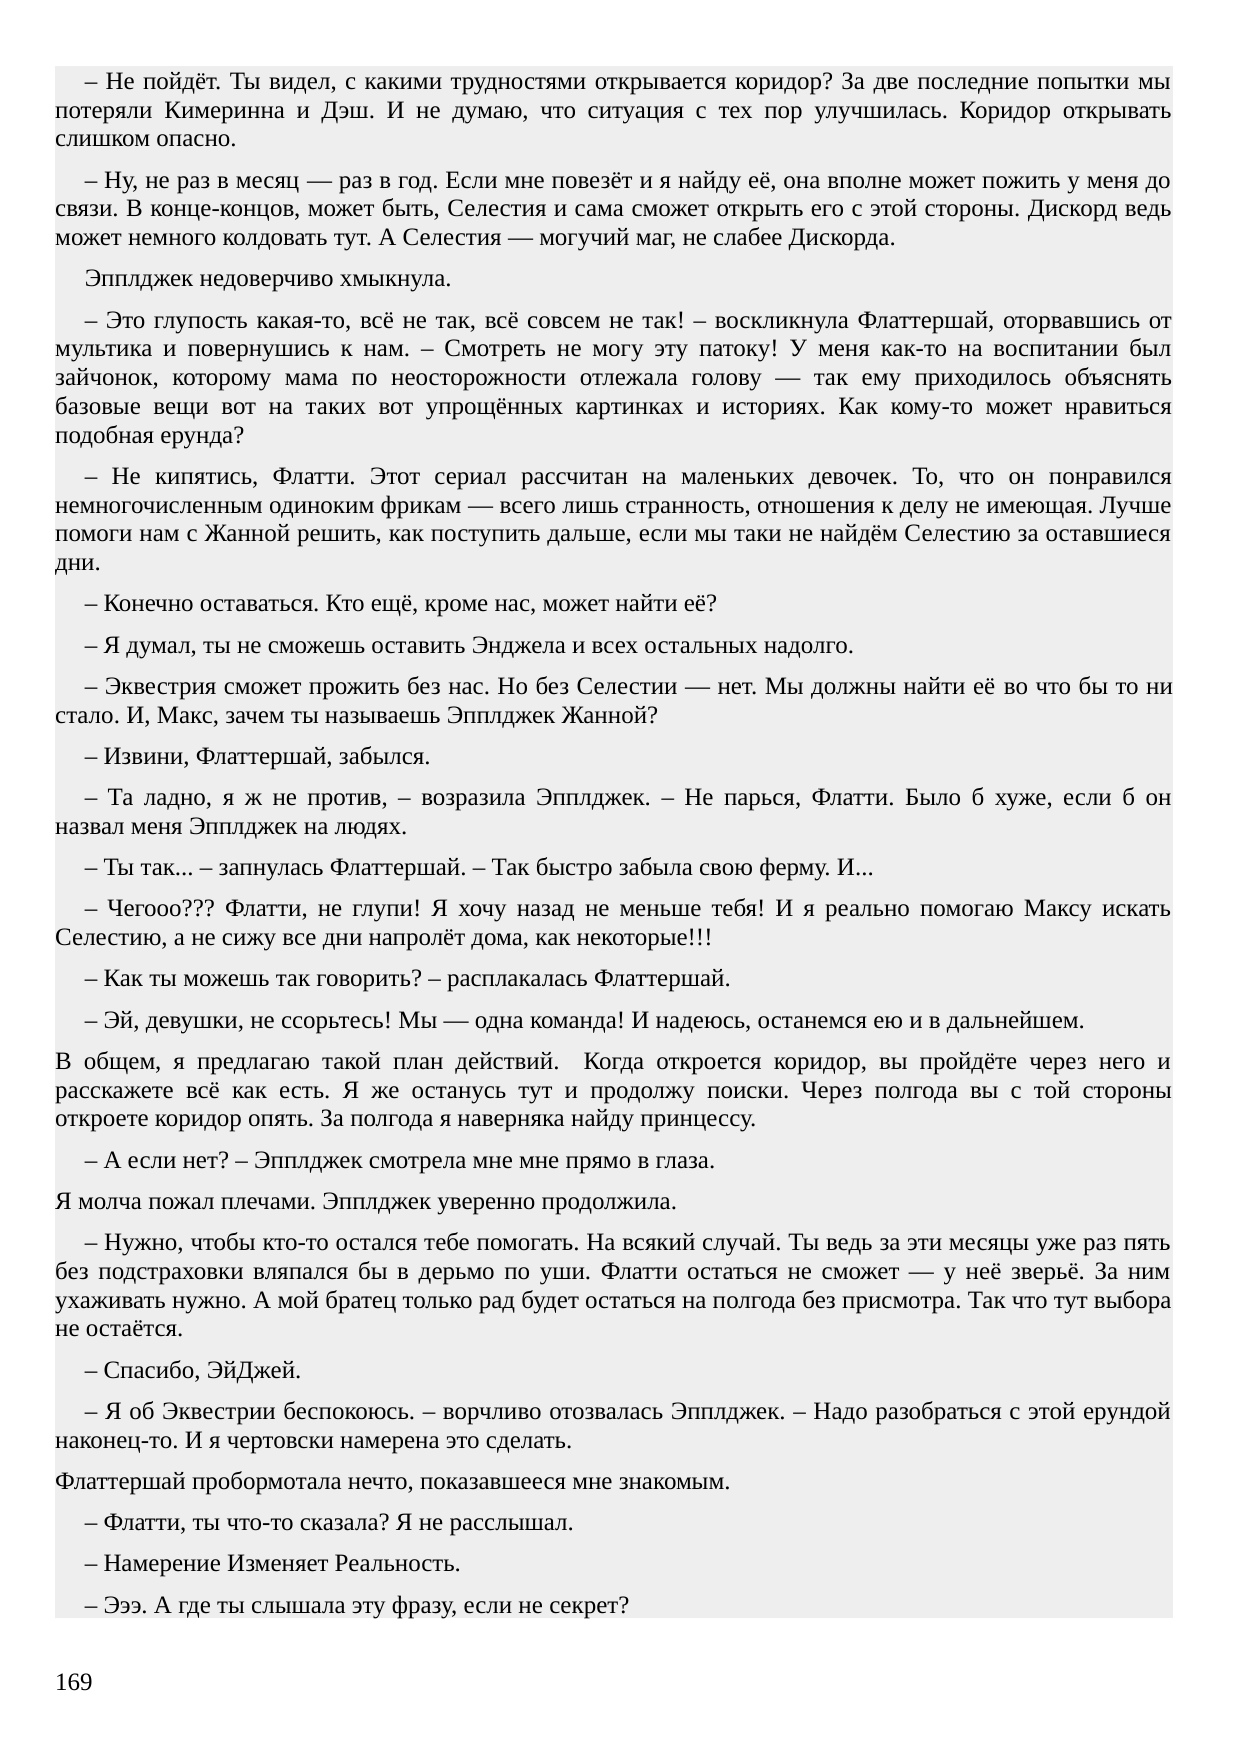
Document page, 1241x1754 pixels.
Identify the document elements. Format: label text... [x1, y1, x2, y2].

text – Я об Эквестрии беспокоюсь. – ворчливо отозвалась Эпплджек. – Надо разобраться с этой ерундой наконец-то. И я чертовски намерена это сделать. [55, 1396, 1173, 1453]
text – Это глупость какая-то, всё не так, всё совсем не так! – воскликнула Флаттершай, оторвавшись от мультика и повернушись к нам. – Смотреть не могу эту патоку! У меня как-то на воспитании был зайчонок, которому мама по неосторожности отлежала голову — так ему приходилось объяснять базовые вещи вот на таких вот упрощённых картинках и историях. Как кому-то может нравиться подобная ерунда? [55, 305, 1173, 448]
text – Намерение Изменяет Реальность. [55, 1548, 1173, 1577]
text – Как ты можешь так говорить? – расплакалась Флаттершай. [55, 963, 1173, 992]
text Эпплджек недоверчиво хмыкнула. [55, 263, 1173, 292]
list В общем, я предлагаю такой план действий. Когда откроется коридор, вы пройдёте через него и расскажете всё как есть. Я же останусь тут и продолжу поиски. Через полгода вы с той стороны откроете коридор опять. За полгода я наверняка найду принцессу. [55, 1046, 1173, 1132]
text – Та ладно, я ж не против, – возразила Эпплджек. – Не парься, Флатти. Было б хуже, если б он назвал меня Эпплджек на людях. [55, 782, 1173, 840]
text – Нужно, чтобы кто-то остался тебе помогать. На всякий случай. Ты ведь за эти месяцы уже раз пять без подстраховки вляпался бы в дерьмо по уши. Флатти остаться не сможет — у неё зверьё. За ним ухаживать нужно. А мой братец только рад будет остаться на полгода без присмотра. Так что тут выбора не остаётся. [55, 1227, 1173, 1342]
text – Я думал, ты не сможешь оставить Энджела и всех остальных надолго. [55, 630, 1173, 658]
list Я молча пожал плечами. Эпплджек уверенно продолжила. [55, 1186, 1173, 1215]
text – Эй, девушки, не ссорьтесь! Мы — одна команда! И надеюсь, останемся ею и в дальнейшем. [55, 1005, 1173, 1033]
text – Ну, не раз в месяц — раз в год. Если мне повезёт и я найду её, она вполне может пожить у меня до связи. В конце-концов, может быть, Селестия и сама сможет открыть его с этой стороны. Дискорд ведь может немного колдовать тут. А Селестия — могучий маг, не слабее Дискорда. [55, 165, 1173, 251]
text – Чегооо??? Флатти, не глупи! Я хочу назад не меньше тебя! И я реально помогаю Максу искать Селестию, а не сижу все дни напролёт дома, как некоторые!!! [55, 893, 1173, 951]
text – Эээ. А где ты слышала эту фразу, если не секрет? [55, 1590, 1173, 1618]
text – Флатти, ты что-то сказала? Я не расслышал. [55, 1507, 1173, 1536]
text – А если нет? – Эпплджек смотрела мне мне прямо в глаза. [55, 1145, 1173, 1173]
text – Конечно оставаться. Кто ещё, кроме нас, может найти её? [55, 588, 1173, 617]
text – Эквестрия сможет прожить без нас. Но без Селестии — нет. Мы должны найти её во что бы то ни стало. И, Макс, зачем ты называешь Эпплджек Жанной? [55, 671, 1173, 728]
text – Спасибо, ЭйДжей. [55, 1355, 1173, 1383]
text – Ты так... – запнулась Флаттершай. – Так быстро забыла свою ферму. И... [55, 852, 1173, 881]
list Флаттершай пробормотала нечто, показавшееся мне знакомым. [55, 1466, 1173, 1495]
text – Извини, Флаттершай, забылся. [55, 741, 1173, 770]
text – Не пойдёт. Ты видел, с какими трудностями открывается коридор? За две последние попытки мы потеряли Кимеринна и Дэш. И не думаю, что ситуация с тех пор улучшилась. Коридор открывать слишком опасно. [55, 66, 1173, 152]
text – Не кипятись, Флатти. Этот сериал рассчитан на маленьких девочек. То, что он понравился немногочисленным одиноким фрикам — всего лишь странность, отношения к делу не имеющая. Лучше помоги нам с Жанной решить, как поступить дальше, если мы таки не найдём Селестию за оставшиеся дни. [55, 461, 1173, 576]
